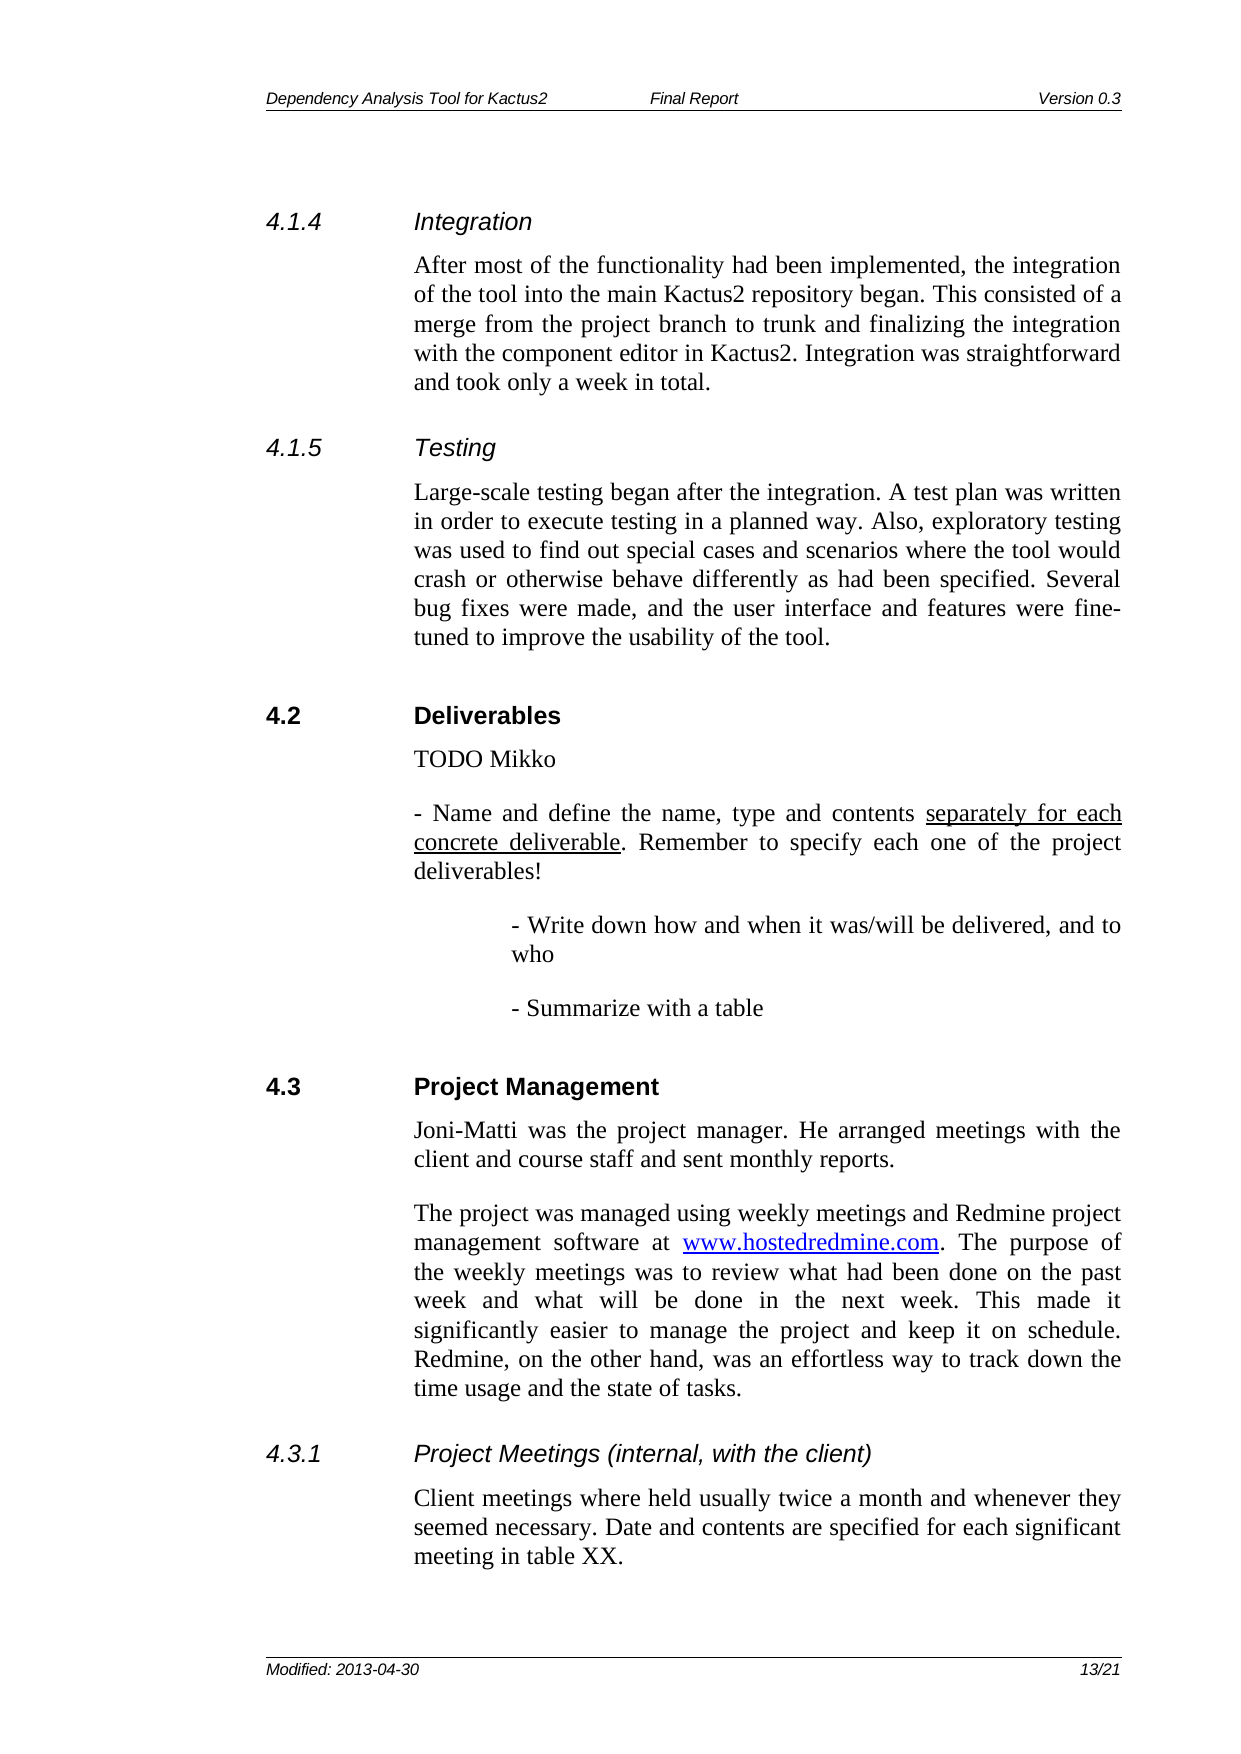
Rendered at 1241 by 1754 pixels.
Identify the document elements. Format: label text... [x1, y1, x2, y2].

text The project was managed using weekly meetings and Redmine project management software at www.hostedredmine.com. The purpose of the weekly meetings was to review what had been done on the past week and what will be done in the next week. This made it significantly easier to manage the project and keep it on schedule. Redmine, on the other hand, was an effortless way to track down the time usage and the state of tasks. [413, 1198, 1122, 1402]
text Large-scale testing began after the integration. A test plan was written in order to execute testing in a planned way. Also, exploratory testing was used to find out special cases and scenarios where the tool would crash or otherwise behave differently as had been specified. Several bug fixes were made, and the user interface and features were fine-tuned to improve the usability of the tool. [413, 476, 1122, 651]
text Client meetings where held usually twice a month and whenever they seemed necessary. Date and contents are specified for each significant meeting in table XX. [413, 1482, 1122, 1570]
subtitle Testing [266, 433, 1122, 462]
subtitle Project Meetings (internal, with the client) [266, 1439, 1122, 1468]
text TODO Mikko [413, 744, 1122, 773]
text - Write down how and when it was/will be delivered, and to who [511, 910, 1122, 968]
subtitle Deliverables [266, 701, 1122, 730]
subtitle Project Management [266, 1072, 1122, 1101]
subtitle Integration [266, 207, 1122, 236]
text After most of the functionality had been implemented, the integration of the tool into the main Kactus2 repository began. This consisted of a merge from the project branch to trunk and finalizing the integration with the component editor in Kactus2. Integration was straightforward and took only a week in total. [413, 250, 1122, 396]
text - Name and define the name, type and contents separately for each concrete deliverable. Remember to specify each one of the project deliverables! [413, 798, 1122, 885]
text Joni-Matti was the project manager. He arranged meetings with the client and course staff and sent monthly reports. [413, 1115, 1122, 1173]
text - Summarize with a table [511, 993, 1122, 1022]
